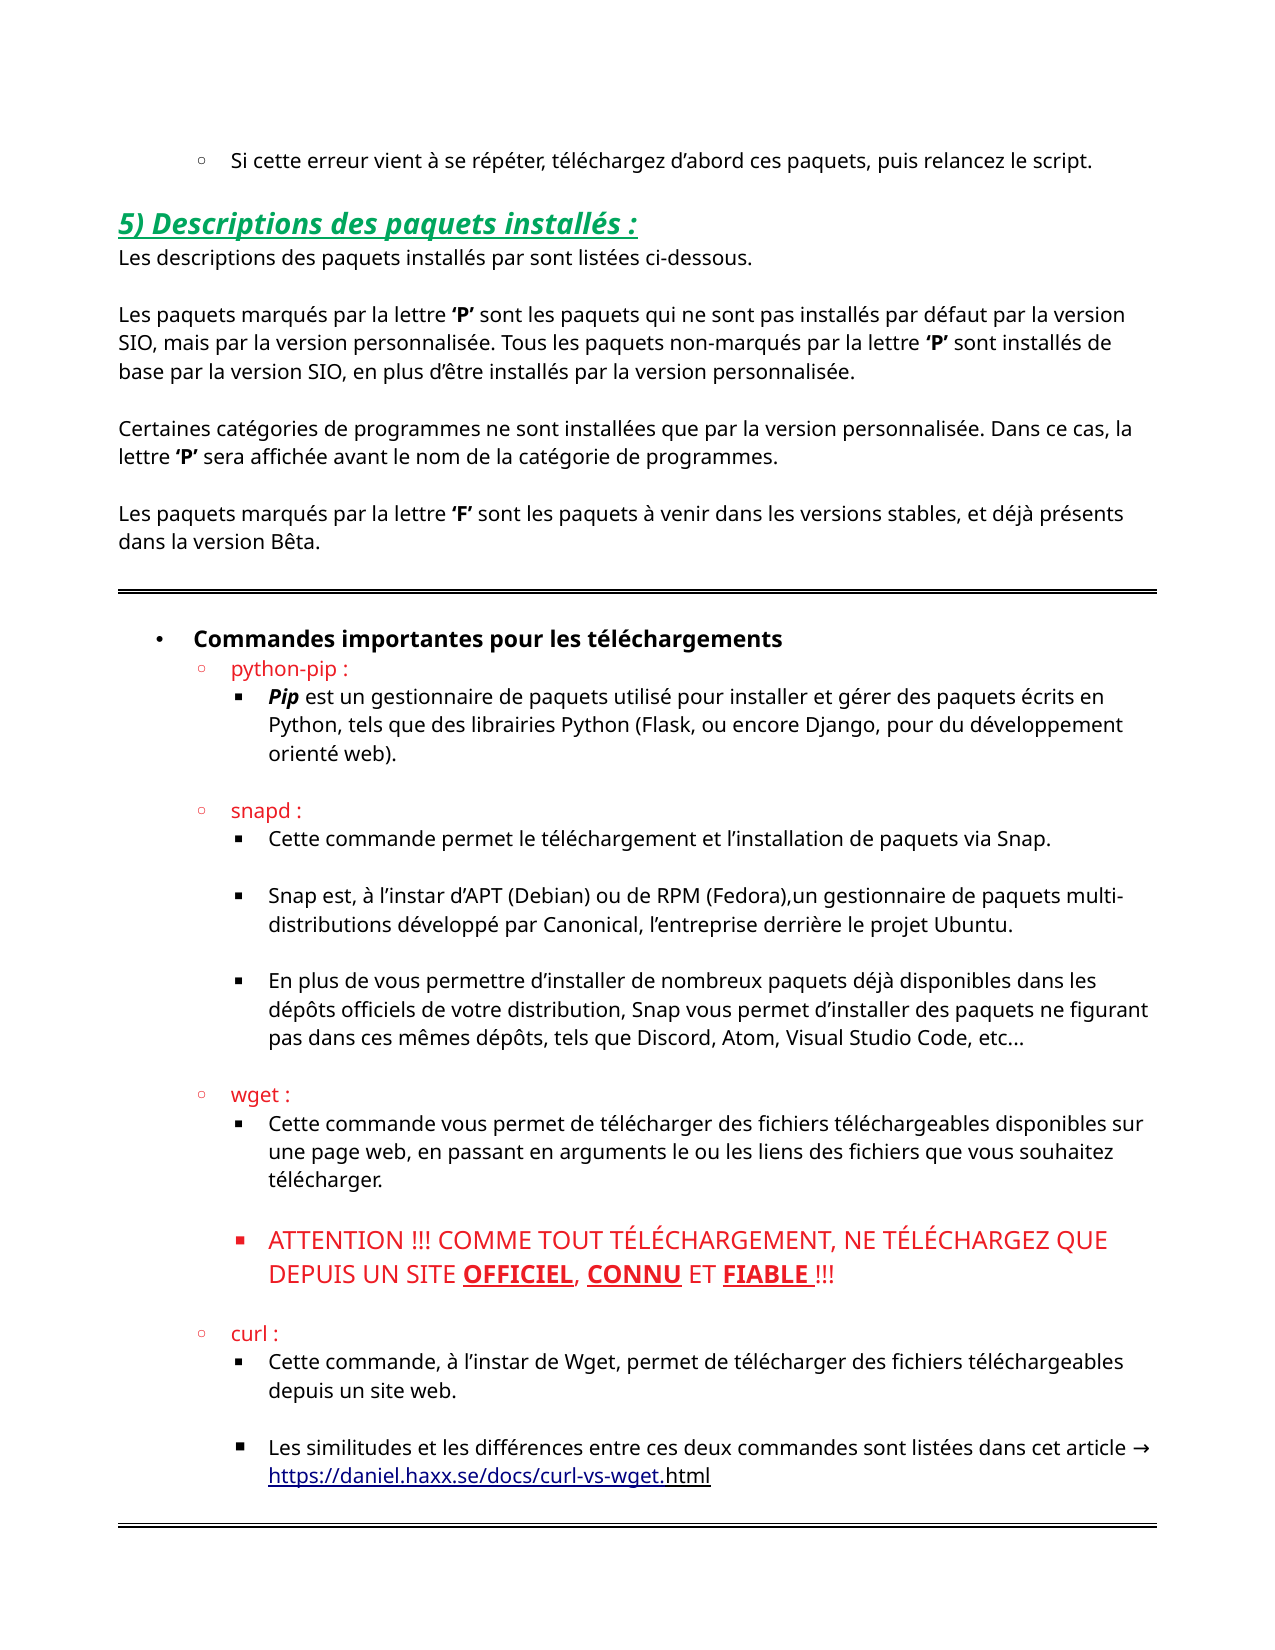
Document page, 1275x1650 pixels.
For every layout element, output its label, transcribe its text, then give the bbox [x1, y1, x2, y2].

list Cette commande, à l’instar de Wget, permet de télécharger des fichiers téléchargeables depuis un site web. [231, 1347, 1157, 1404]
list Commandes importantes pour les téléchargements [156, 622, 1157, 654]
list Cette commande permet le téléchargement et l’installation de paquets via Snap. [231, 824, 1157, 853]
list En plus de vous permettre d’installer de nombreux paquets déjà disponibles dans les dépôts officiels de votre distribution, Snap vous permet d’installer des paquets ne figurant pas dans ces mêmes dépôts, tels que Discord, Atom, Visual Studio Code, etc... [231, 967, 1157, 1052]
list Snap est, à l’instar d’APT (Debian) ou de RPM (Fedora),un gestionnaire de paquets multi-distributions développé par Canonical, l’entreprise derrière le projet Ubuntu. [231, 881, 1157, 938]
list Cette commande vous permet de télécharger des fichiers téléchargeables disponibles sur une page web, en passant en arguments le ou les liens des fichiers que vous souhaitez télécharger. [231, 1109, 1157, 1194]
list Si cette erreur vient à se répéter, téléchargez d’abord ces paquets, puis relancez le script. [193, 147, 1157, 175]
list curl : [193, 1319, 1157, 1347]
list wget : [193, 1080, 1157, 1109]
list python-pip : [193, 654, 1157, 682]
list Pip est un gestionnaire de paquets utilisé pour installer et gérer des paquets écrits en Python, tels que des librairies Python (Flask, ou encore Django, pour du développement orienté web). [231, 682, 1157, 767]
list snapd : [193, 796, 1157, 824]
text Les descriptions des paquets installés par sont listées ci-dessous. [118, 243, 1157, 272]
text Les paquets marqués par la lettre ‘P’ sont les paquets qui ne sont pas installés par défaut par la version SIO, mais par la version personnalisée. Tous les paquets non-marqués par la lettre ‘P’ sont installés de base par la version SIO, en plus d’être installés par la version personnalisée. [118, 300, 1157, 385]
text Les paquets marqués par la lettre ‘F’ sont les paquets à venir dans les versions stables, et déjà présents dans la version Bêta. [118, 499, 1157, 556]
list ATTENTION !!! COMME TOUT TÉLÉCHARGEMENT, NE TÉLÉCHARGEZ QUE DEPUIS UN SITE OFFICIEL, CONNU ET FIABLE !!! [231, 1222, 1157, 1291]
text Certaines catégories de programmes ne sont installées que par la version personnalisée. Dans ce cas, la lettre ‘P’ sera affichée avant le nom de la catégorie de programmes. [118, 414, 1157, 471]
text 5) Descriptions des paquets installés : [118, 203, 1157, 243]
list Les similitudes et les différences entre ces deux commandes sont listées dans cet article → https://daniel.haxx.se/docs/curl-vs-wget.html [231, 1433, 1157, 1490]
